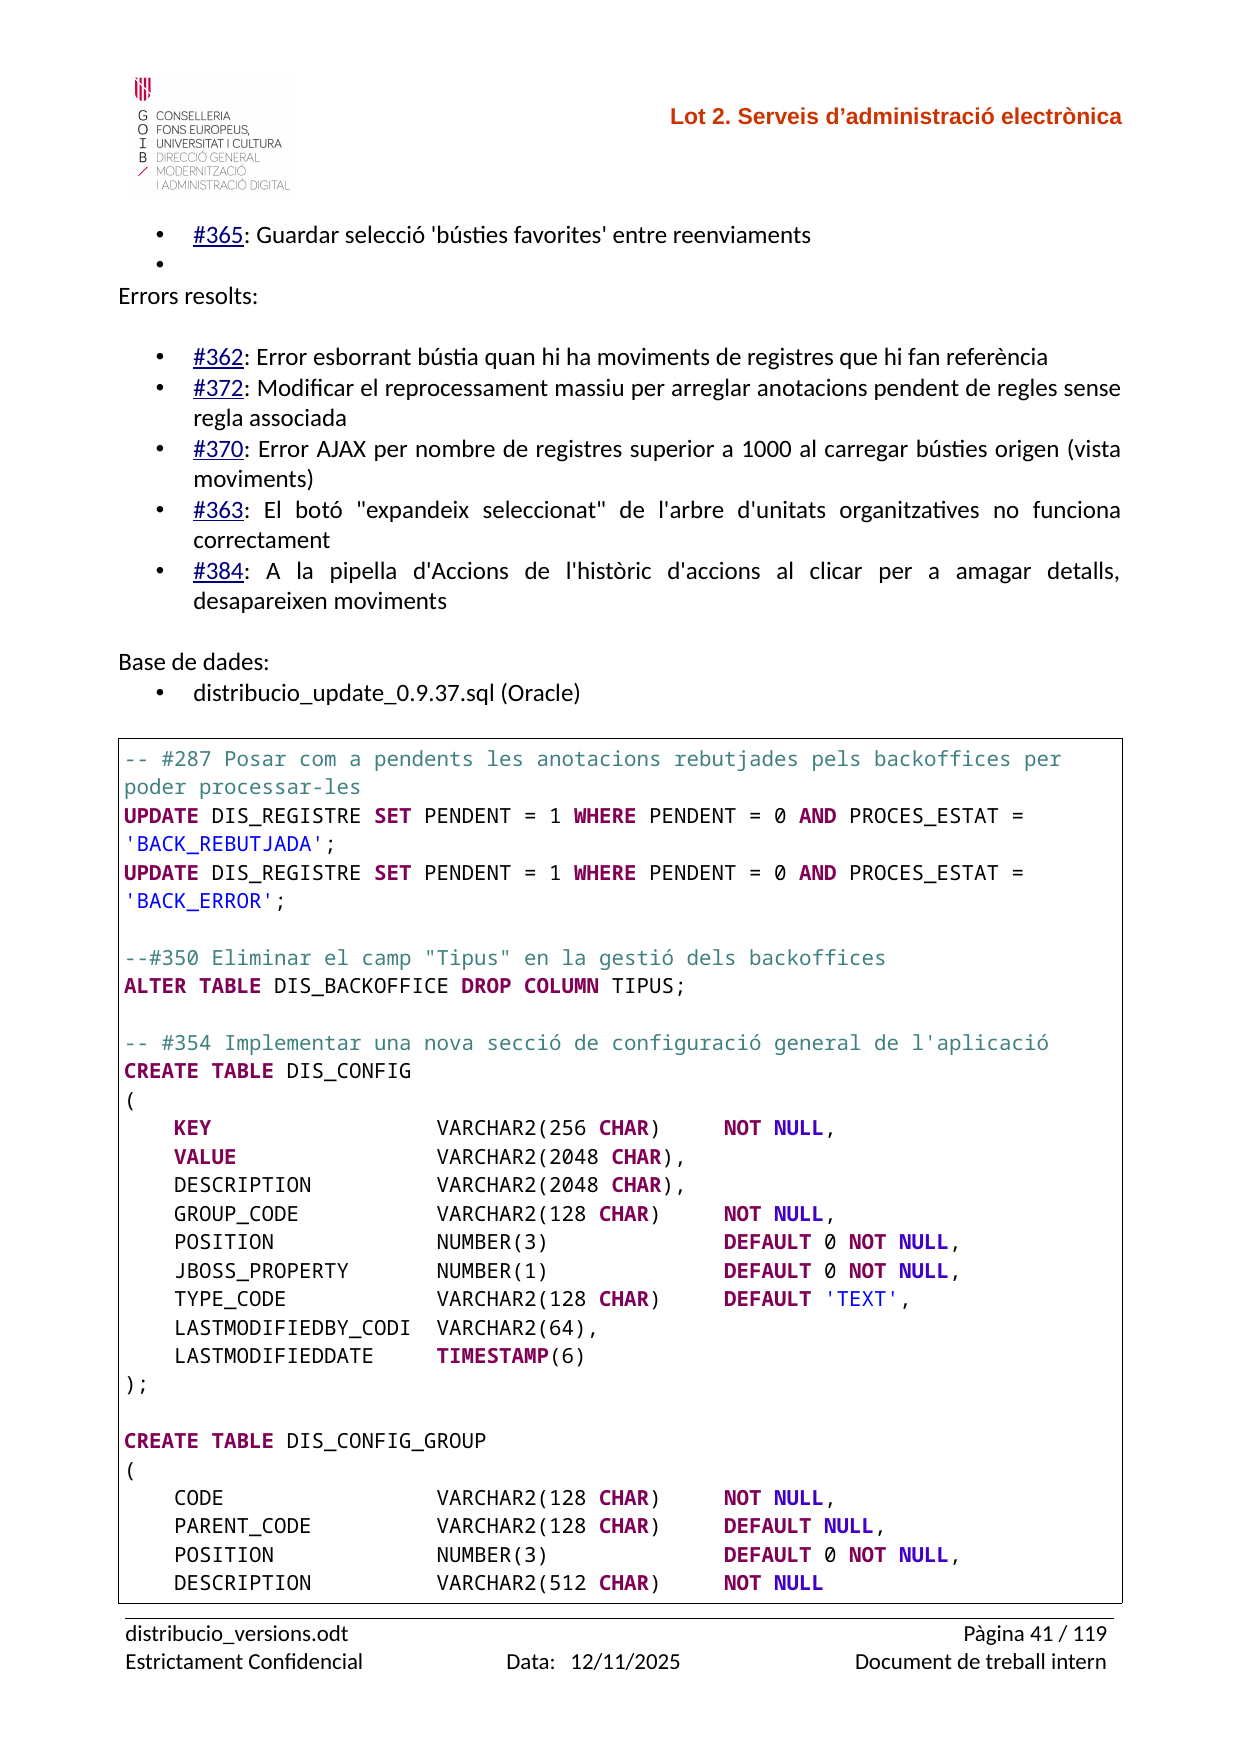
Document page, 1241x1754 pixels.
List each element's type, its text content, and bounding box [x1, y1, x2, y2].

list #362: Error esborrant bústia quan hi ha moviments de registres que hi fan referència [156, 341, 1122, 372]
list #372: Modificar el reprocessament massiu per arreglar anotacions pendent de regles sense regla associada [156, 372, 1122, 433]
list #384: A la pipella d'Accions de l'històric d'accions al clicar per a amagar detalls, desapareixen moviments [156, 555, 1122, 616]
picture [126, 70, 299, 197]
text Base de dades: [118, 646, 1122, 677]
list #363: El botó "expandeix seleccionat" de l'arbre d'unitats organitzatives no funciona correctament [156, 494, 1122, 555]
text Errors resolts: [118, 280, 1122, 311]
list #370: Error AJAX per nombre de registres superior a 1000 al carregar bústies origen (vista moviments) [156, 433, 1122, 494]
list #365: Guardar selecció 'bústies favorites' entre reenviaments [156, 219, 1122, 250]
table_header -- #287 Posar com a pendents les anotacions rebutjades pels backoffices per poder processar-les UPDATE DIS_REGISTRE SET PENDENT = 1 WHERE PENDENT = 0 AND PROCES_ESTAT = 'BACK_REBUTJADA'; UPDATE DIS_REGISTRE SET PENDENT = 1 WHERE PENDENT = 0 AND PROCES_ESTAT = 'BACK_ERROR'; --#350 Eliminar el camp "Tipus" en la gestió dels backoffices ALTER TABLE DIS_BACKOFFICE DROP COLUMN TIPUS; -- #354 Implementar una nova secció de configuració general de l'aplicació CREATE TABLE DIS_CONFIG ( KEY VARCHAR2(256 CHAR) NOT NULL, VALUE VARCHAR2(2048 CHAR), DESCRIPTION VARCHAR2(2048 CHAR), GROUP_CODE VARCHAR2(128 CHAR) NOT NULL, POSITION NUMBER(3) DEFAULT 0 NOT NULL, JBOSS_PROPERTY NUMBER(1) DEFAULT 0 NOT NULL, TYPE_CODE VARCHAR2(128 CHAR) DEFAULT 'TEXT', LASTMODIFIEDBY_CODI VARCHAR2(64), LASTMODIFIEDDATE TIMESTAMP(6) ); CREATE TABLE DIS_CONFIG_GROUP ( CODE VARCHAR2(128 CHAR) NOT NULL, PARENT_CODE VARCHAR2(128 CHAR) DEFAULT NULL, POSITION NUMBER(3) DEFAULT 0 NOT NULL, DESCRIPTION VARCHAR2(512 CHAR) NOT NULL [119, 739, 1122, 1603]
list distribucio_update_0.9.37.sql (Oracle) [156, 677, 1122, 707]
